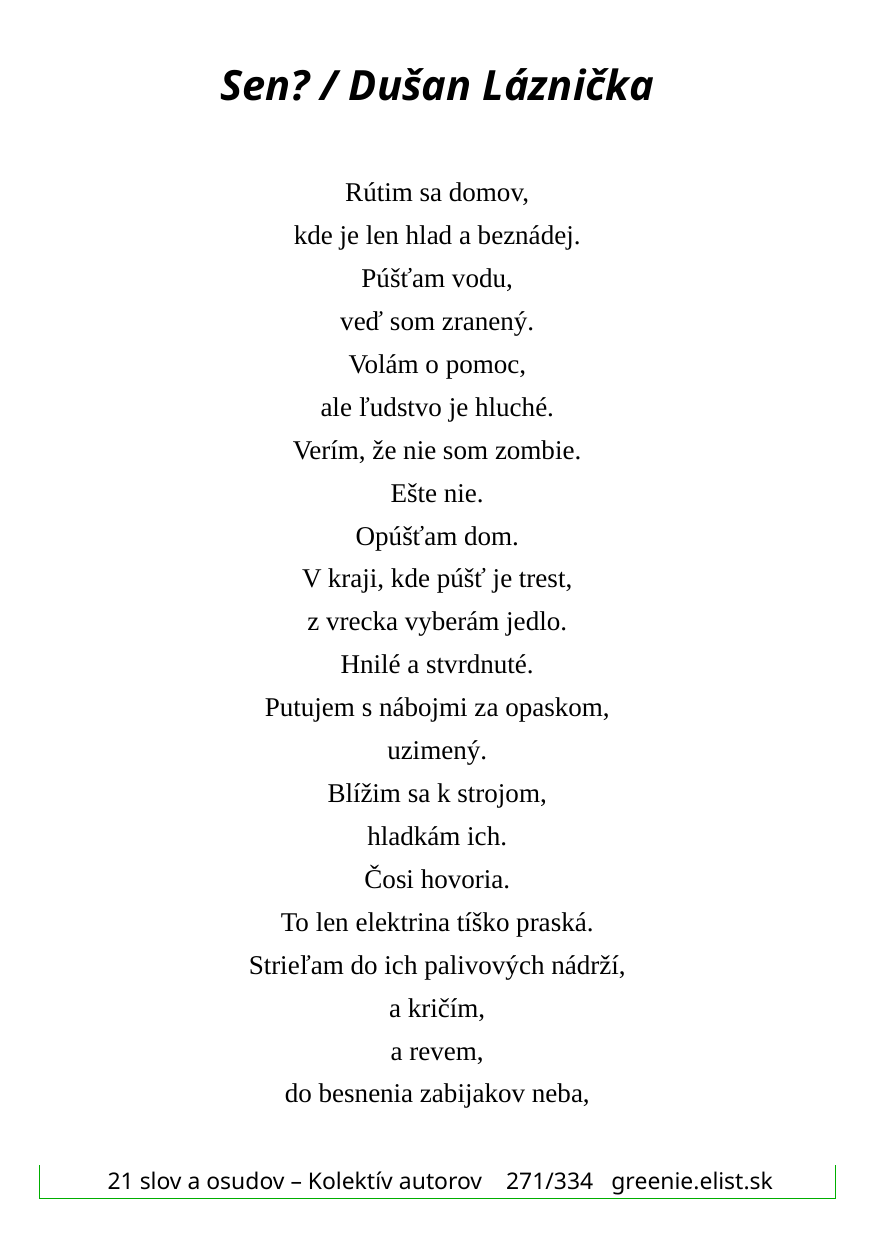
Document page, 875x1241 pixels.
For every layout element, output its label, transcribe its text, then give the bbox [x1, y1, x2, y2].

text Putujem s nábojmi za opaskom, [41, 691, 833, 722]
text Ešte nie. [41, 477, 833, 508]
text Opúšťam dom. [41, 520, 833, 551]
text veď som zranený. [41, 305, 833, 336]
text z vrecka vyberám jedlo. [41, 606, 833, 637]
text Volám o pomoc, [41, 348, 833, 379]
text To len elektrina tíško praská. [41, 906, 833, 937]
text do besnenia zabijakov neba, [41, 1078, 833, 1109]
text Púšťam vodu, [41, 262, 833, 293]
text Blížim sa k strojom, [41, 777, 833, 808]
text a revem, [41, 1035, 833, 1066]
text uzimený. [41, 734, 833, 765]
text a kričím, [41, 992, 833, 1023]
text Verím, že nie som zombie. [41, 434, 833, 465]
text Hnilé a stvrdnuté. [41, 648, 833, 679]
text Strieľam do ich palivových nádrží, [41, 949, 833, 980]
text kde je len hlad a beznádej. [41, 219, 833, 250]
subtitle Sen? / Dušan Láznička [41, 56, 833, 113]
text Rútim sa domov, [41, 176, 833, 207]
text V kraji, kde púšť je trest, [41, 563, 833, 594]
text Čosi hovoria. [41, 863, 833, 894]
text ale ľudstvo je hluché. [41, 391, 833, 422]
text hladkám ich. [41, 820, 833, 851]
